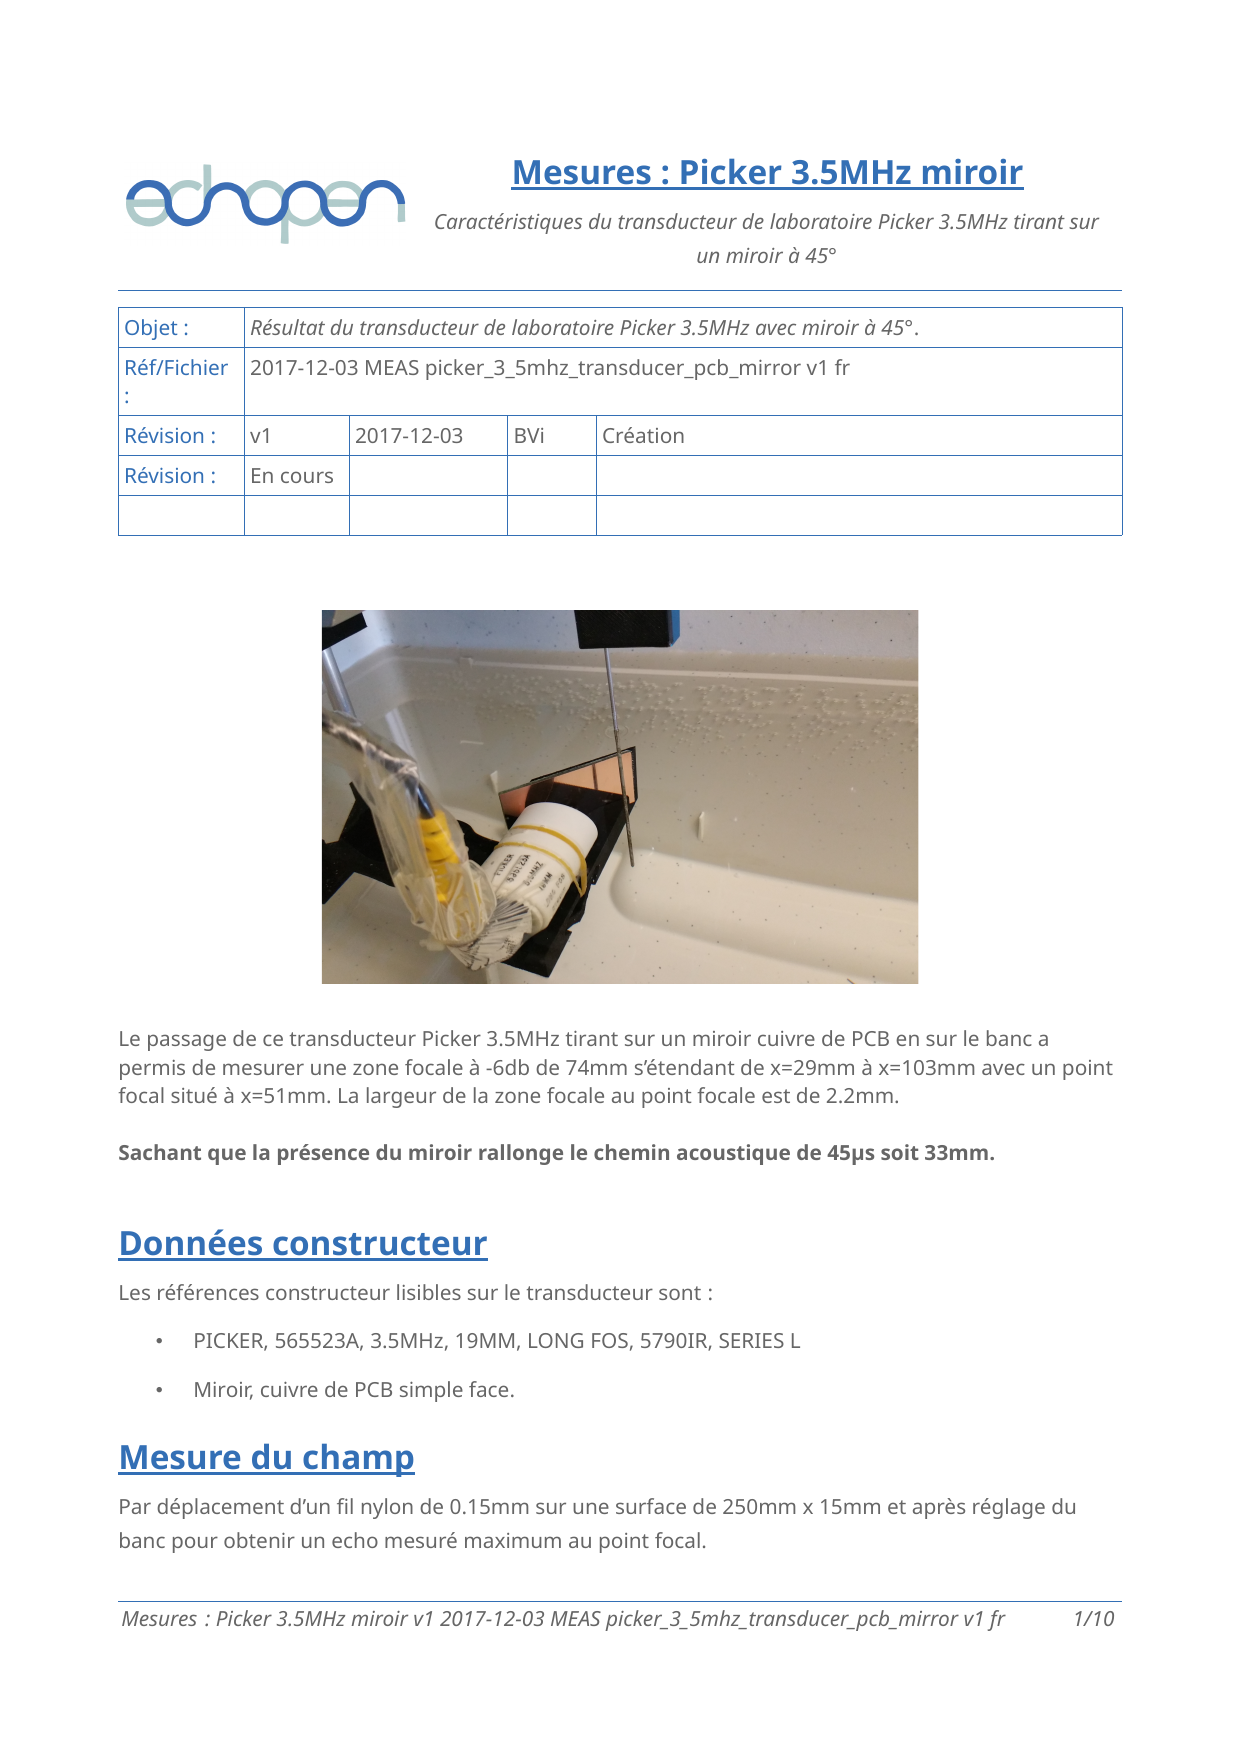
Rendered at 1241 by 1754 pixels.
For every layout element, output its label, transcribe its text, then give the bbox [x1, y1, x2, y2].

subtitle Données constructeur [118, 1220, 1122, 1265]
list PICKER, 565523A, 3.5MHz, 19MM, LONG FOS, 5790IR, SERIES L [156, 1326, 1122, 1355]
picture [499, 610, 919, 934]
text Sachant que la présence du miroir rallonge le chemin acoustique de 45µs soit 33mm. [118, 1138, 1122, 1166]
subtitle Mesure du champ [118, 1434, 1122, 1479]
picture [123, 162, 407, 246]
text Le passage de ce transducteur Picker 3.5MHz tirant sur un miroir cuivre de PCB en sur le banc a permis de mesurer une zone focale à -6db de 74mm s’étendant de x=29mm à x=103mm avec un point focal situé à x=51mm. La largeur de la zone focale au point focale est de 2.2mm. [118, 1024, 1122, 1109]
text Par déplacement d’un fil nylon de 0.15mm sur une surface de 250mm x 15mm et après réglage du banc pour obtenir un echo mesuré maximum au point focal. [118, 1492, 1122, 1554]
text Les références constructeur lisibles sur le transducteur sont : [118, 1278, 1122, 1306]
list Miroir, cuivre de PCB simple face. [156, 1375, 1122, 1403]
